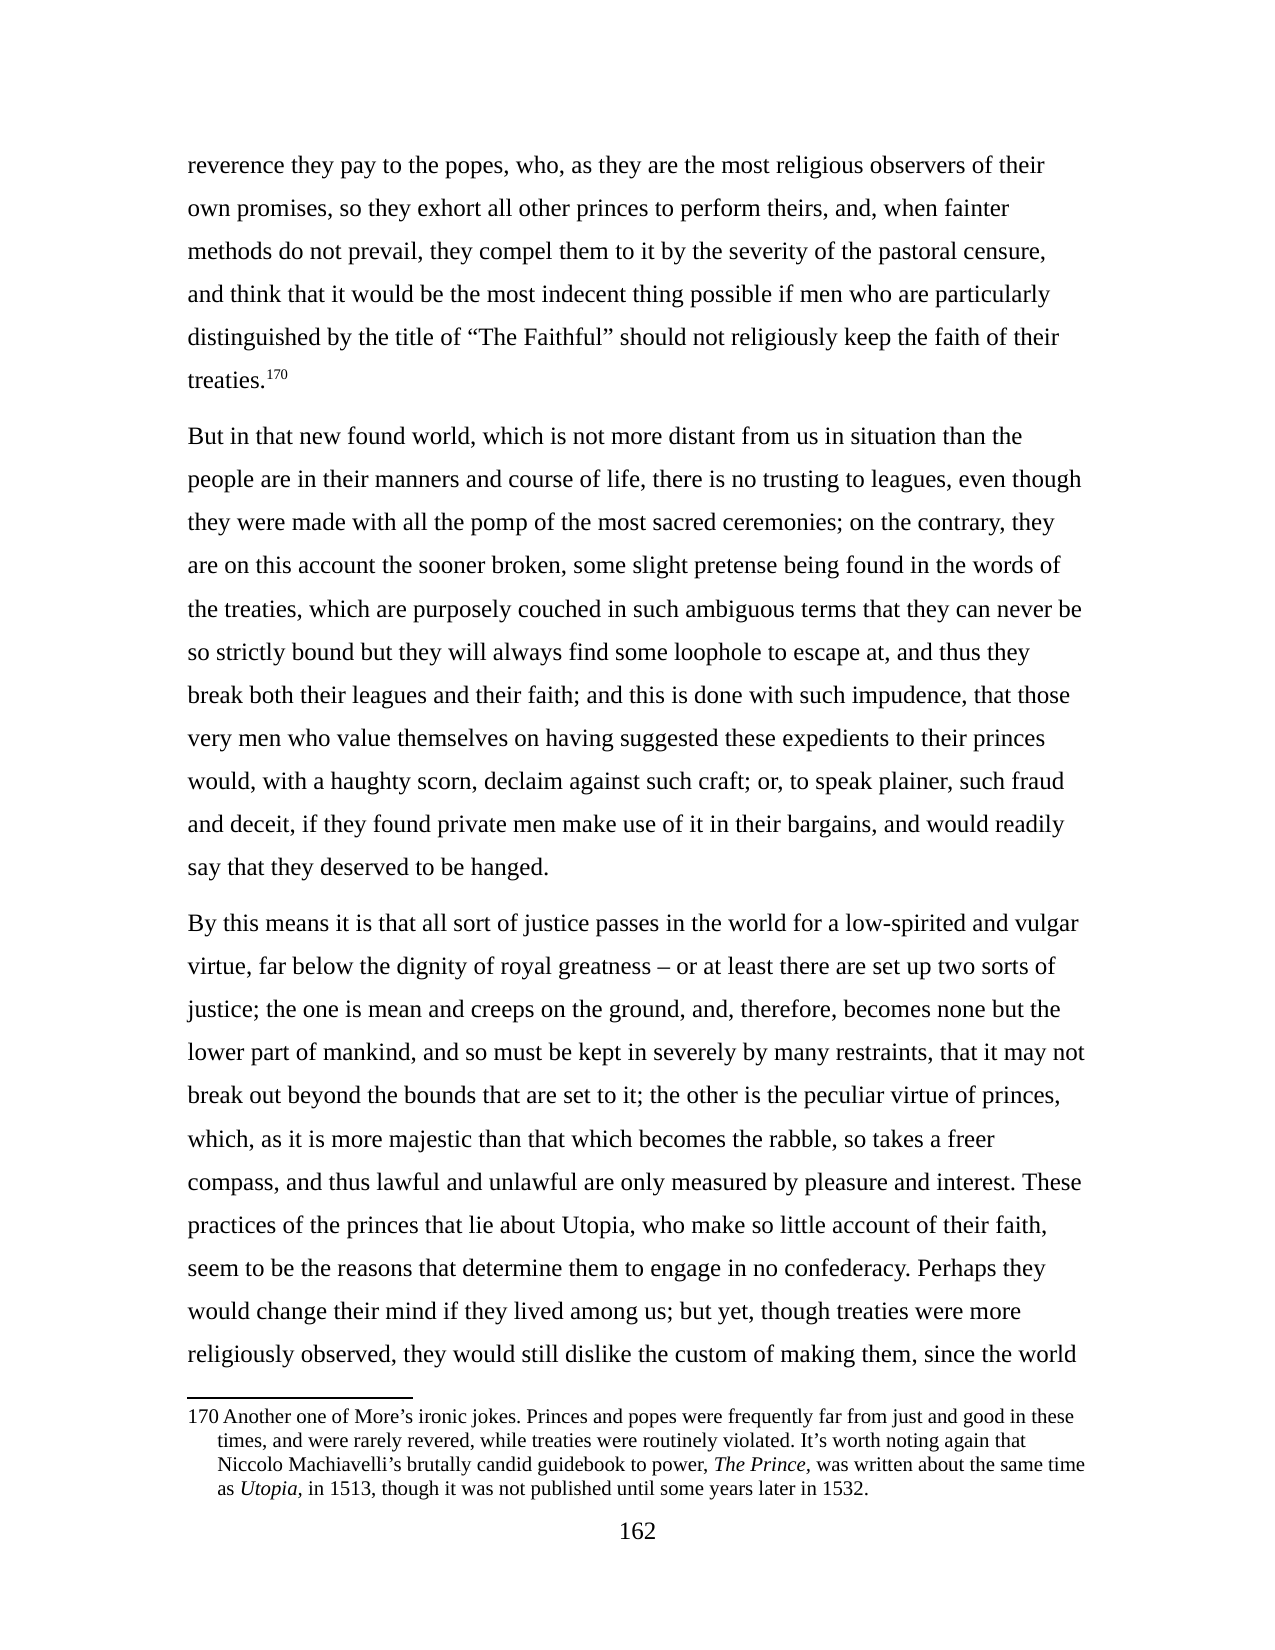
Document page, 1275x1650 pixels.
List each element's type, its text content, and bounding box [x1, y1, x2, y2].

text But in that new found world, which is not more distant from us in situation than the people are in their manners and course of life, there is no trusting to leagues, even though they were made with all the pomp of the most sacred ceremonies; on the contrary, they are on this account the sooner broken, some slight pretense being found in the words of the treaties, which are purposely couched in such ambiguous terms that they can never be so strictly bound but they will always find some loophole to escape at, and thus they break both their leagues and their faith; and this is done with such impudence, that those very men who value themselves on having suggested these expedients to their princes would, with a haughty scorn, declaim against such craft; or, to speak plainer, such fraud and deceit, if they found private men make use of it in their bargains, and would readily say that they deserved to be hanged. [187, 421, 1087, 881]
text By this means it is that all sort of justice passes in the world for a low-spirited and vulgar virtue, far below the dignity of royal greatness – or at least there are set up two sorts of justice; the one is mean and creeps on the ground, and, therefore, becomes none but the lower part of mankind, and so must be kept in severely by many restraints, that it may not break out beyond the bounds that are set to it; the other is the peculiar virtue of princes, which, as it is more majestic than that which becomes the rabble, so takes a freer compass, and thus lawful and unlawful are only measured by pleasure and interest. These practices of the princes that lie about Utopia, who make so little account of their faith, seem to be the reasons that determine them to engage in no confederacy. Perhaps they would change their mind if they lived among us; but yet, though treaties were more religiously observed, they would still dislike the custom of making them, since the world [187, 908, 1087, 1368]
text Another one of More’s ironic jokes. Princes and popes were frequently far from just and good in these times, and were rarely revered, while treaties were routinely violated. It’s worth noting again that Niccolo Machiavelli’s brutally candid guidebook to power, The Prince, was written about the same time as Utopia, in 1513, though it was not published until some years later in 1532. [187, 1404, 1087, 1500]
text reverence they pay to the popes, who, as they are the most religious observers of their own promises, so they exhort all other princes to perform theirs, and, when fainter methods do not prevail, they compel them to it by the severity of the pastoral censure, and think that it would be the most indecent thing possible if men who are particularly distinguished by the title of “The Faithful” should not religiously keep the faith of their treaties. [187, 150, 1087, 394]
